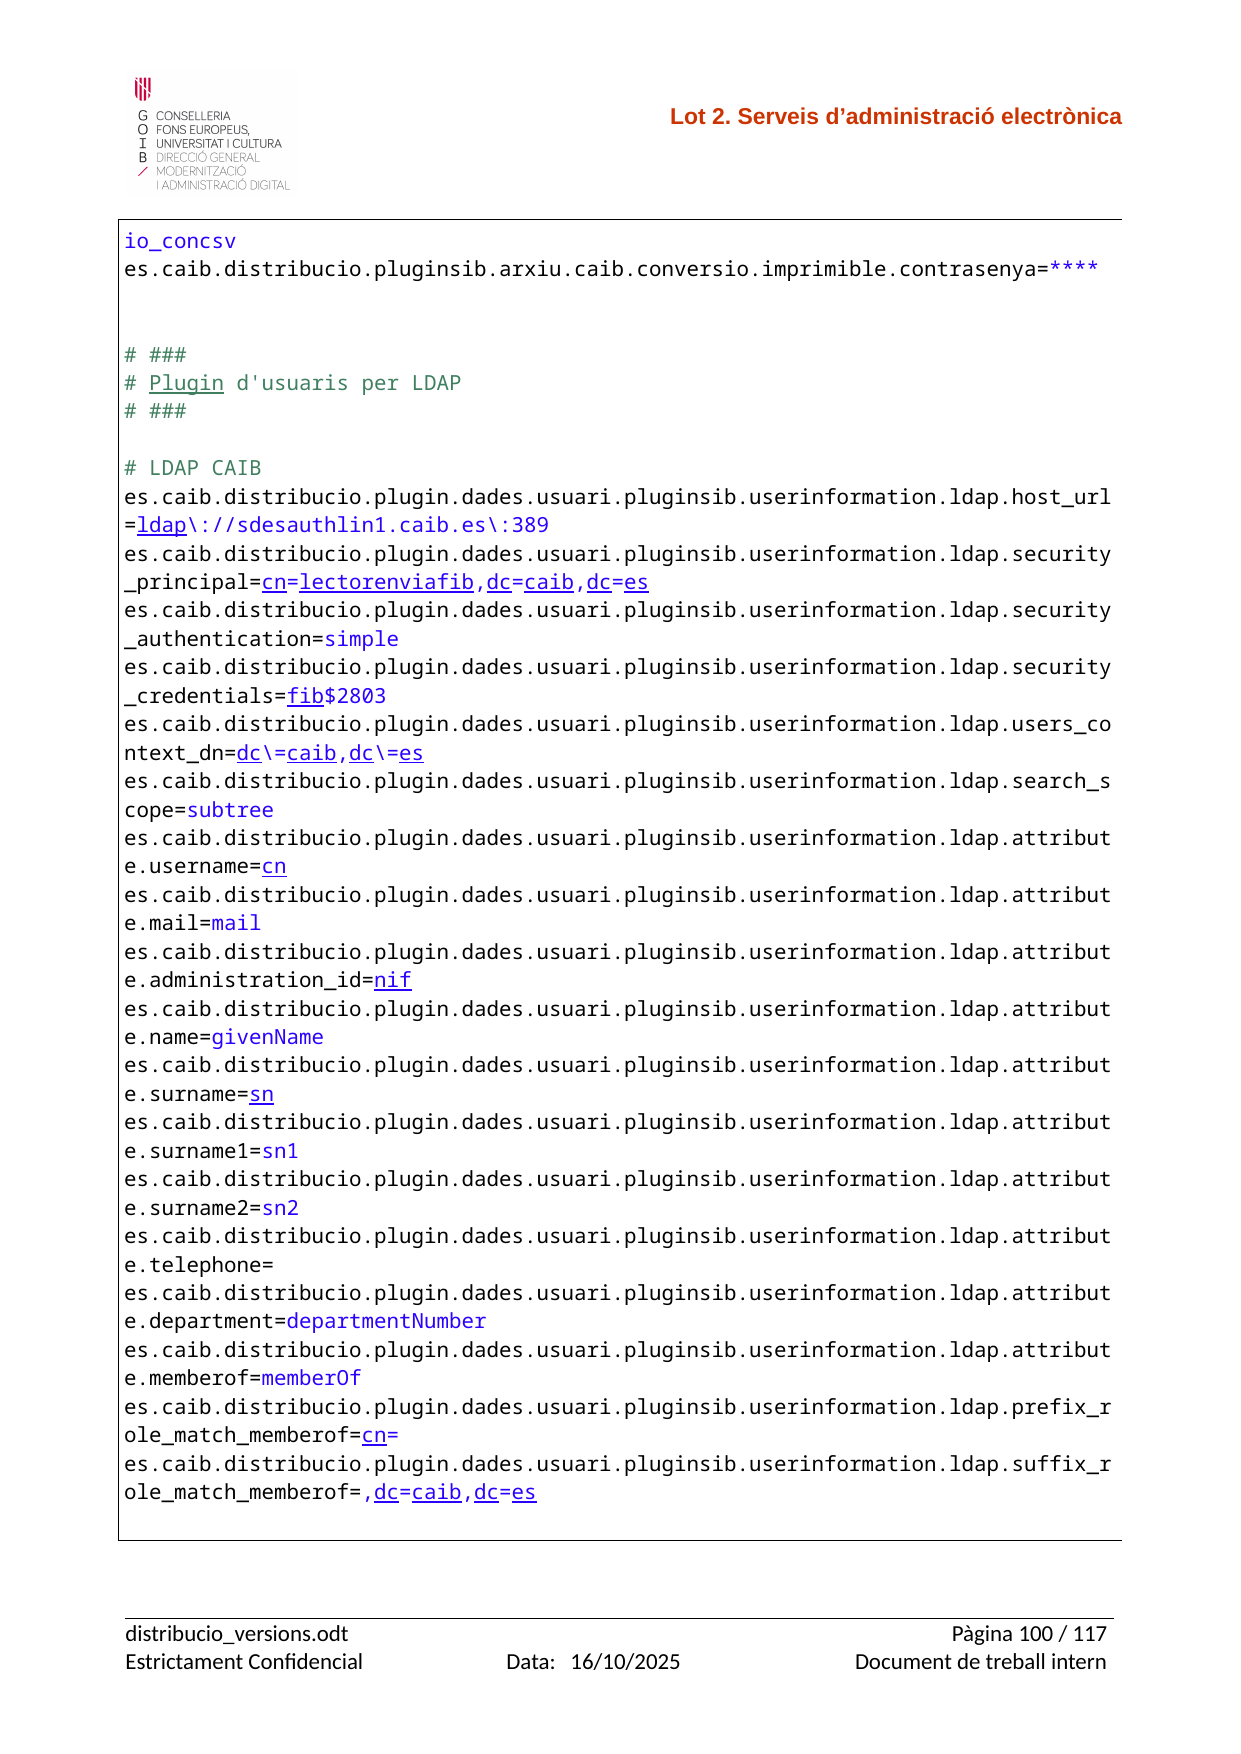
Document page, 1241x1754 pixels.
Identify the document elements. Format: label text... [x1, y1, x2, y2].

picture [126, 70, 299, 197]
table_header io_concsv es.caib.distribucio.pluginsib.arxiu.caib.conversio.imprimible.contrasenya=**** # ### # Plugin d'usuaris per LDAP # ### # LDAP CAIB es.caib.distribucio.plugin.dades.usuari.pluginsib.userinformation.ldap.host_url=ldap\://sdesauthlin1.caib.es\:389 es.caib.distribucio.plugin.dades.usuari.pluginsib.userinformation.ldap.security_principal=cn=lectorenviafib,dc=caib,dc=es es.caib.distribucio.plugin.dades.usuari.pluginsib.userinformation.ldap.security_authentication=simple es.caib.distribucio.plugin.dades.usuari.pluginsib.userinformation.ldap.security_credentials=fib$2803 es.caib.distribucio.plugin.dades.usuari.pluginsib.userinformation.ldap.users_context_dn=dc\=caib,dc\=es es.caib.distribucio.plugin.dades.usuari.pluginsib.userinformation.ldap.search_scope=subtree es.caib.distribucio.plugin.dades.usuari.pluginsib.userinformation.ldap.attribute.username=cn es.caib.distribucio.plugin.dades.usuari.pluginsib.userinformation.ldap.attribute.mail=mail es.caib.distribucio.plugin.dades.usuari.pluginsib.userinformation.ldap.attribute.administration_id=nif es.caib.distribucio.plugin.dades.usuari.pluginsib.userinformation.ldap.attribute.name=givenName es.caib.distribucio.plugin.dades.usuari.pluginsib.userinformation.ldap.attribute.surname=sn es.caib.distribucio.plugin.dades.usuari.pluginsib.userinformation.ldap.attribute.surname1=sn1 es.caib.distribucio.plugin.dades.usuari.pluginsib.userinformation.ldap.attribute.surname2=sn2 es.caib.distribucio.plugin.dades.usuari.pluginsib.userinformation.ldap.attribute.telephone= es.caib.distribucio.plugin.dades.usuari.pluginsib.userinformation.ldap.attribute.department=departmentNumber es.caib.distribucio.plugin.dades.usuari.pluginsib.userinformation.ldap.attribute.memberof=memberOf es.caib.distribucio.plugin.dades.usuari.pluginsib.userinformation.ldap.prefix_role_match_memberof=cn= es.caib.distribucio.plugin.dades.usuari.pluginsib.userinformation.ldap.suffix_role_match_memberof=,dc=caib,dc=es [119, 220, 1122, 1540]
